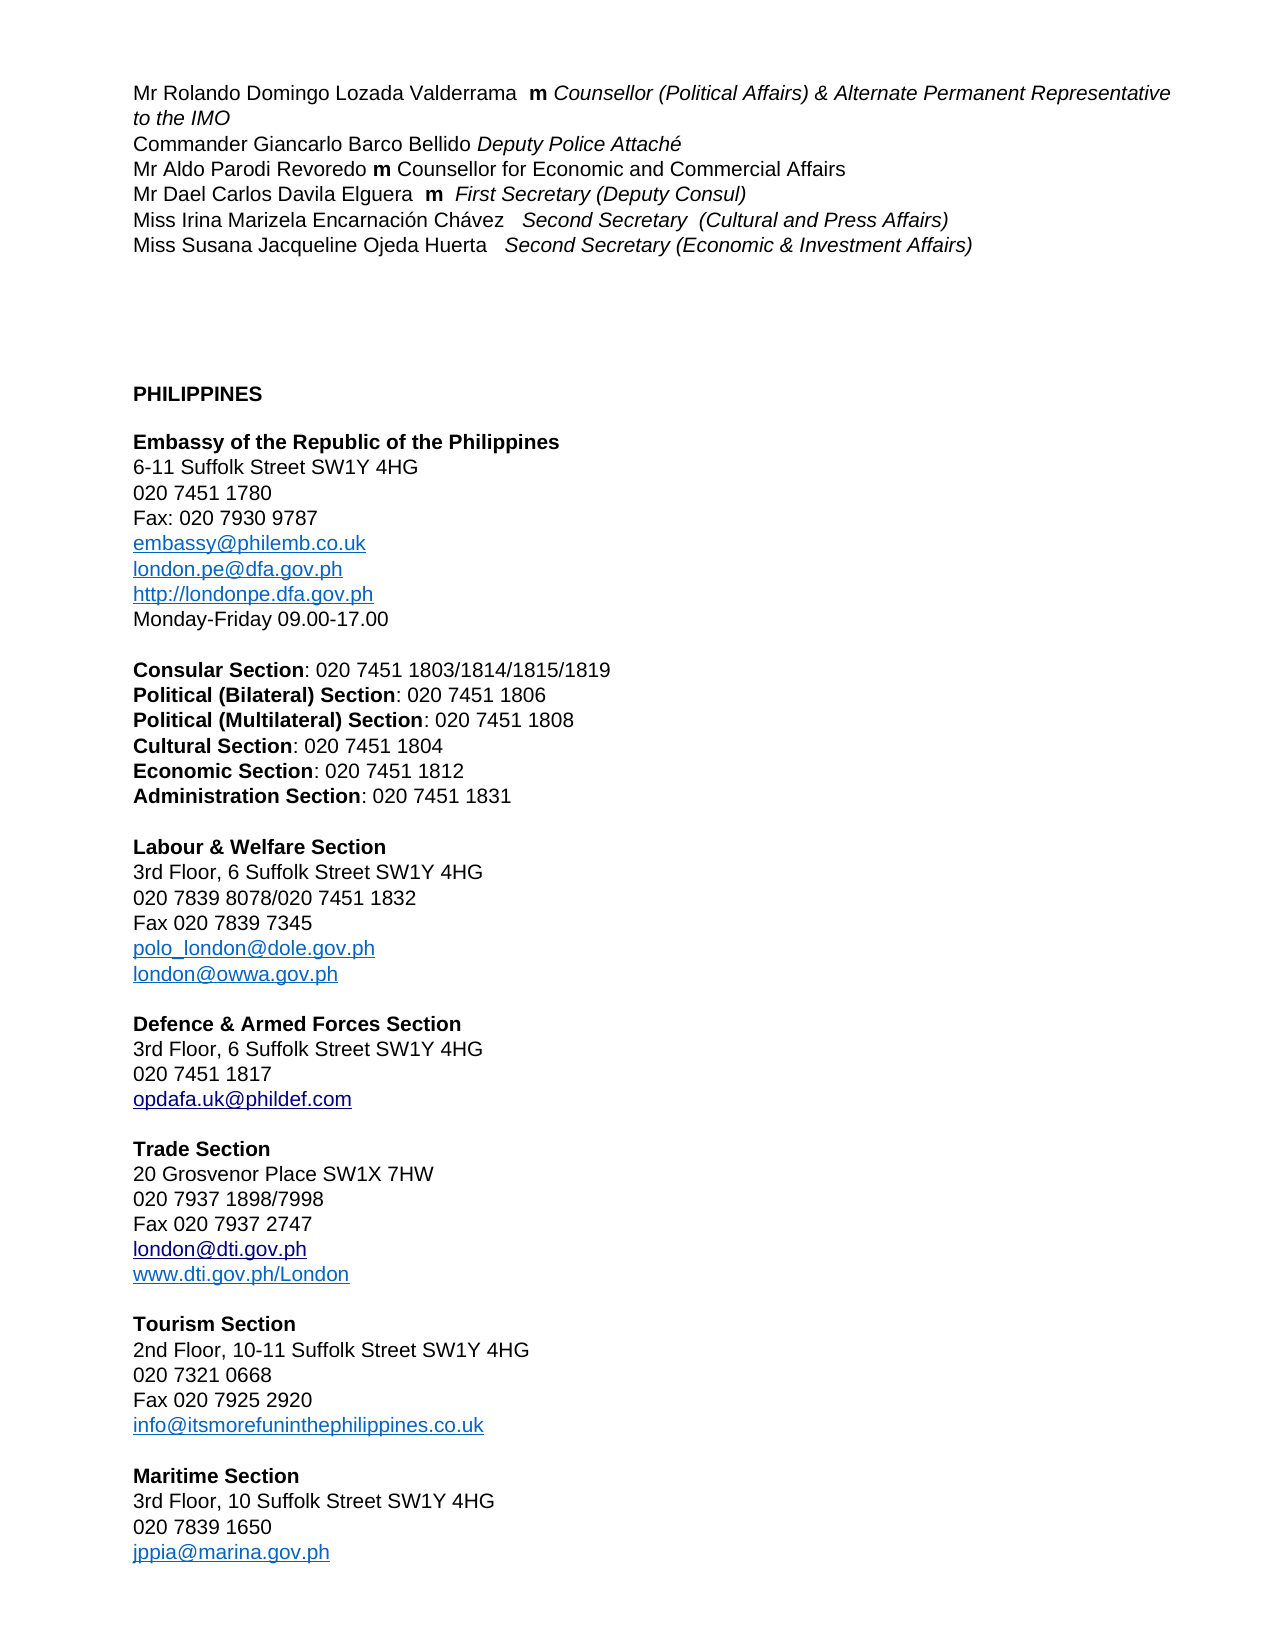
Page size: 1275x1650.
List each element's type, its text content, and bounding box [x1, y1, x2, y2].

text 3rd Floor, 6 Suffolk Street SW1Y 4HG [133, 860, 1181, 884]
text Mr Aldo Parodi Revoredo m Counsellor for Economic and Commercial Affairs [133, 157, 1181, 181]
text 3rd Floor, 10 Suffolk Street SW1Y 4HG [133, 1489, 1181, 1513]
text www.dti.gov.ph/London [133, 1262, 1181, 1286]
text 020 7451 1780 [133, 481, 1181, 504]
text Fax 020 7937 2747 [133, 1212, 1181, 1236]
text Tourism Section [133, 1312, 1181, 1336]
text Embassy of the Republic of the Philippines [133, 430, 1181, 454]
text Administration Section: 020 7451 1831 [133, 784, 1181, 808]
text embassy@philemb.co.uk [133, 531, 1181, 555]
text 020 7839 8078/020 7451 1832 [133, 886, 1181, 909]
text Labour & Welfare Section [133, 835, 1181, 859]
text Cultural Section: 020 7451 1804 [133, 734, 1181, 758]
text http://londonpe.dfa.gov.ph [133, 582, 1181, 606]
text 020 7937 1898/7998 [133, 1187, 1181, 1211]
text 020 7321 0668 [133, 1363, 1181, 1387]
text Fax 020 7925 2920 [133, 1388, 1181, 1412]
text polo_london@dole.gov.ph [133, 936, 1181, 960]
text Fax: 020 7930 9787 [133, 506, 1181, 530]
text Fax 020 7839 7345 [133, 911, 1181, 935]
text Defence & Armed Forces Section [133, 1012, 1181, 1036]
text Economic Section: 020 7451 1812 [133, 759, 1181, 783]
text 6-11 Suffolk Street SW1Y 4HG [133, 455, 1181, 479]
text jppia@marina.gov.ph [133, 1540, 1181, 1564]
text Consular Section: 020 7451 1803/1814/1815/1819 [133, 658, 1181, 682]
text Political (Multilateral) Section: 020 7451 1808 [133, 708, 1181, 732]
text 020 7839 1650 [133, 1514, 1181, 1538]
text Commander Giancarlo Barco Bellido Deputy Police Attaché [133, 132, 1181, 156]
text Monday-Friday 09.00-17.00 [133, 607, 1181, 631]
text Miss Irina Marizela Encarnación Chávez Second Secretary (Cultural and Press Affairs) [133, 207, 1181, 231]
text Miss Susana Jacqueline Ojeda Huerta Second Secretary (Economic & Investment Affairs) [133, 233, 1181, 257]
text Mr Dael Carlos Davila Elguera m First Secretary (Deputy Consul) [133, 182, 1181, 206]
text info@itsmorefuninthephilippines.co.uk [133, 1413, 1181, 1437]
text 2nd Floor, 10-11 Suffolk Street SW1Y 4HG [133, 1337, 1181, 1361]
text 3rd Floor, 6 Suffolk Street SW1Y 4HG [133, 1037, 1181, 1061]
text Political (Bilateral) Section: 020 7451 1806 [133, 683, 1181, 707]
text 20 Grosvenor Place SW1X 7HW [133, 1162, 1181, 1186]
text Maritime Section [133, 1464, 1181, 1488]
text Mr Rolando Domingo Lozada Valderrama m Counsellor (Political Affairs) & Alternate Permanent Representative to the IMO [133, 81, 1181, 130]
text 020 7451 1817 [133, 1062, 1181, 1086]
text Trade Section [133, 1137, 1181, 1161]
text opdafa.uk@phildef.com [133, 1087, 1181, 1111]
text london.pe@dfa.gov.ph [133, 556, 1181, 580]
text london@dti.gov.ph [133, 1237, 1181, 1261]
text PHILIPPINES [133, 382, 1181, 406]
text london@owwa.gov.ph [133, 961, 1181, 985]
